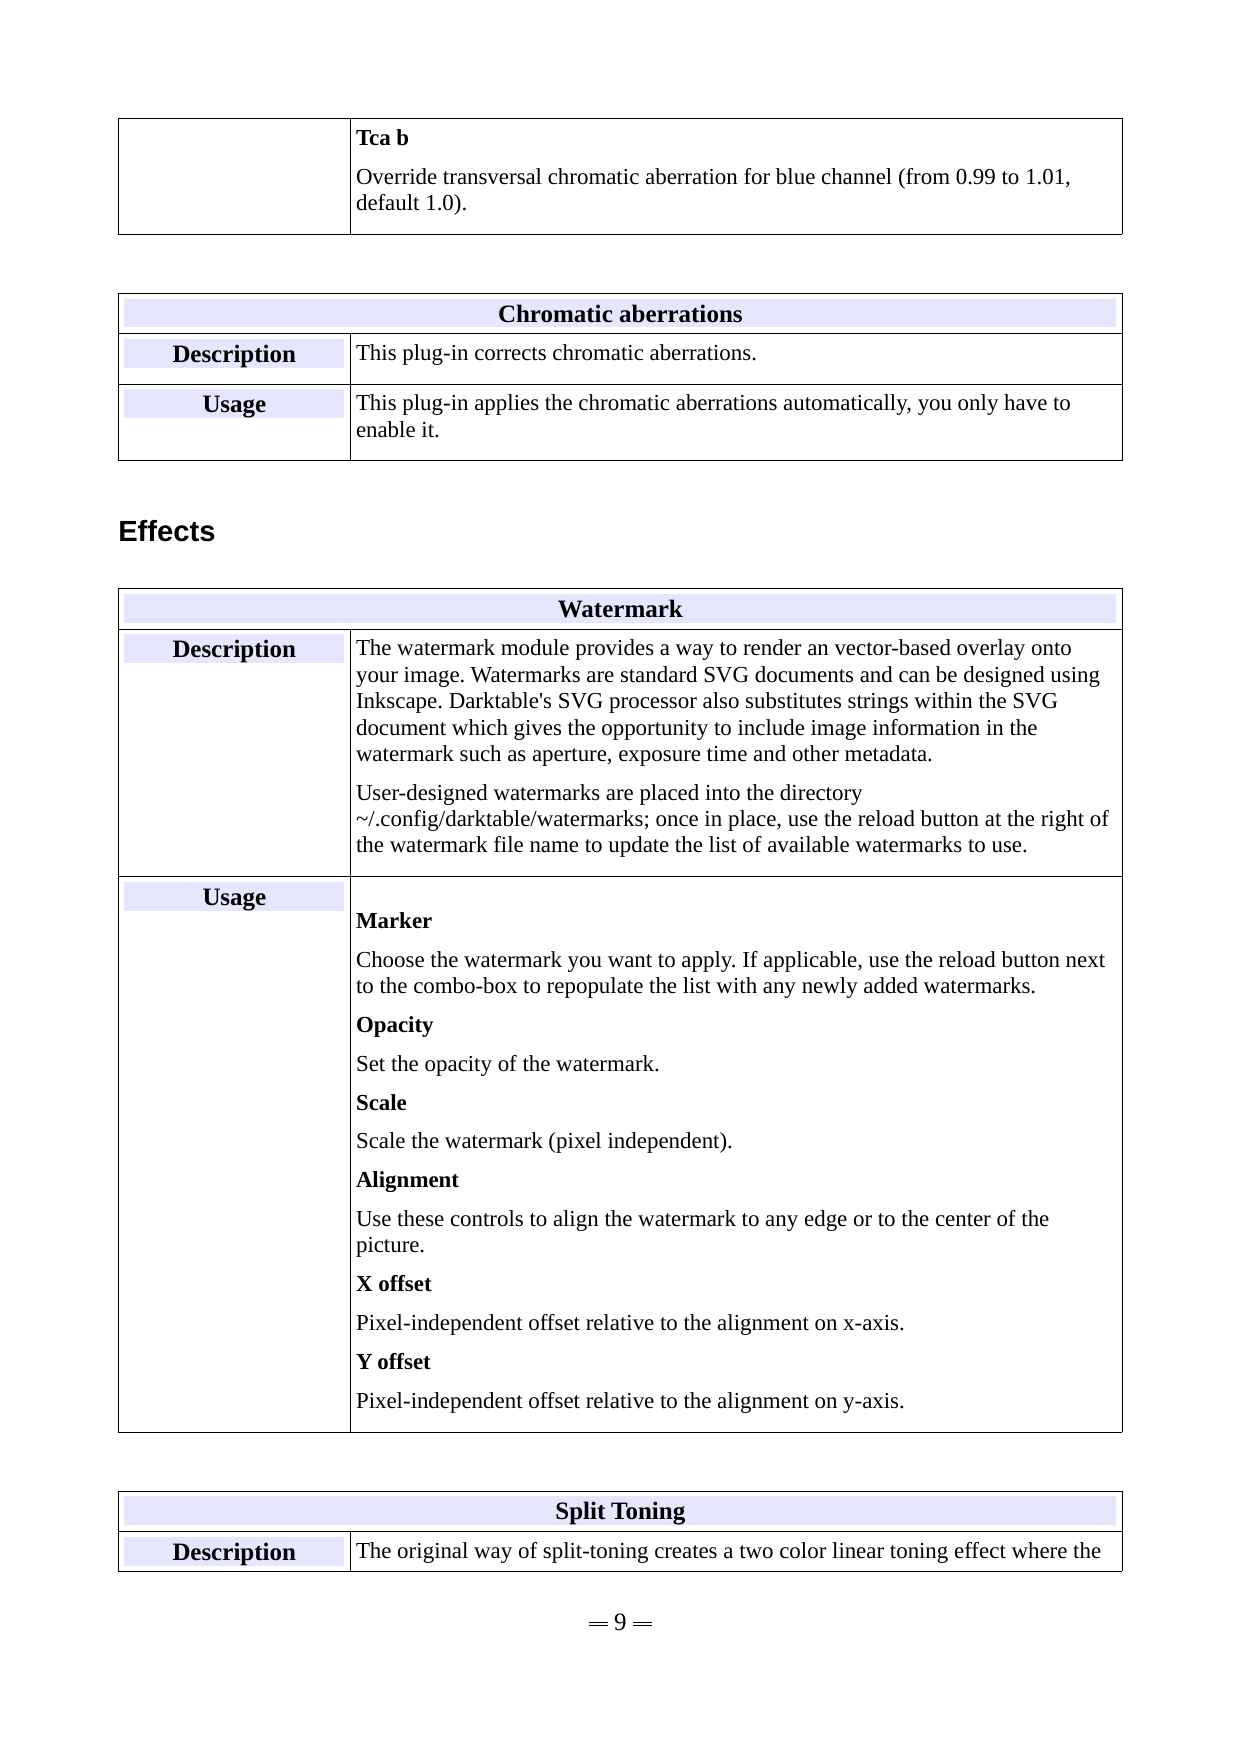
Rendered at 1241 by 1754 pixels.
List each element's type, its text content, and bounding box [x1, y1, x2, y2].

table_cell Tca b Override transversal chromatic aberration for blue channel (from 0.99 to 1.01, default 1.0). [351, 119, 1122, 234]
table_header Chromatic aberrations [119, 294, 1122, 333]
table_cell [119, 119, 350, 234]
table_cell Description [119, 630, 350, 876]
table_cell Description [119, 334, 350, 383]
table_header Watermark [119, 589, 1122, 629]
table_cell Description [119, 1532, 350, 1571]
table_header Split Toning [119, 1492, 1122, 1531]
table_cell Usage [119, 385, 350, 460]
table_cell The watermark module provides a way to render an vector-based overlay onto your image. Watermarks are standard SVG documents and can be designed using Inkscape. Darktable's SVG processor also substitutes strings within the SVG document which gives the opportunity to include image information in the watermark such as aperture, exposure time and other metadata. User-designed watermarks are placed into the directory ~/.config/darktable/watermarks; once in place, use the reload button at the right of the watermark file name to update the list of available watermarks to use. [351, 630, 1122, 876]
table_cell This plug-in applies the chromatic aberrations automatically, you only have to enable it. [351, 385, 1122, 460]
table_cell Usage [119, 877, 350, 1432]
table_cell This plug-in corrects chromatic aberrations. [351, 334, 1122, 383]
subtitle Effects [118, 513, 1122, 547]
table_cell The original way of split-toning creates a two color linear toning effect where the [351, 1532, 1122, 1571]
table_cell Marker Choose the watermark you want to apply. If applicable, use the reload button next to the combo-box to repopulate the list with any newly added watermarks. Opacity Set the opacity of the watermark. Scale Scale the watermark (pixel independent). Alignment Use these controls to align the watermark to any edge or to the center of the picture. X offset Pixel-independent offset relative to the alignment on x-axis. Y offset Pixel-independent offset relative to the alignment on y-axis. [351, 877, 1122, 1432]
